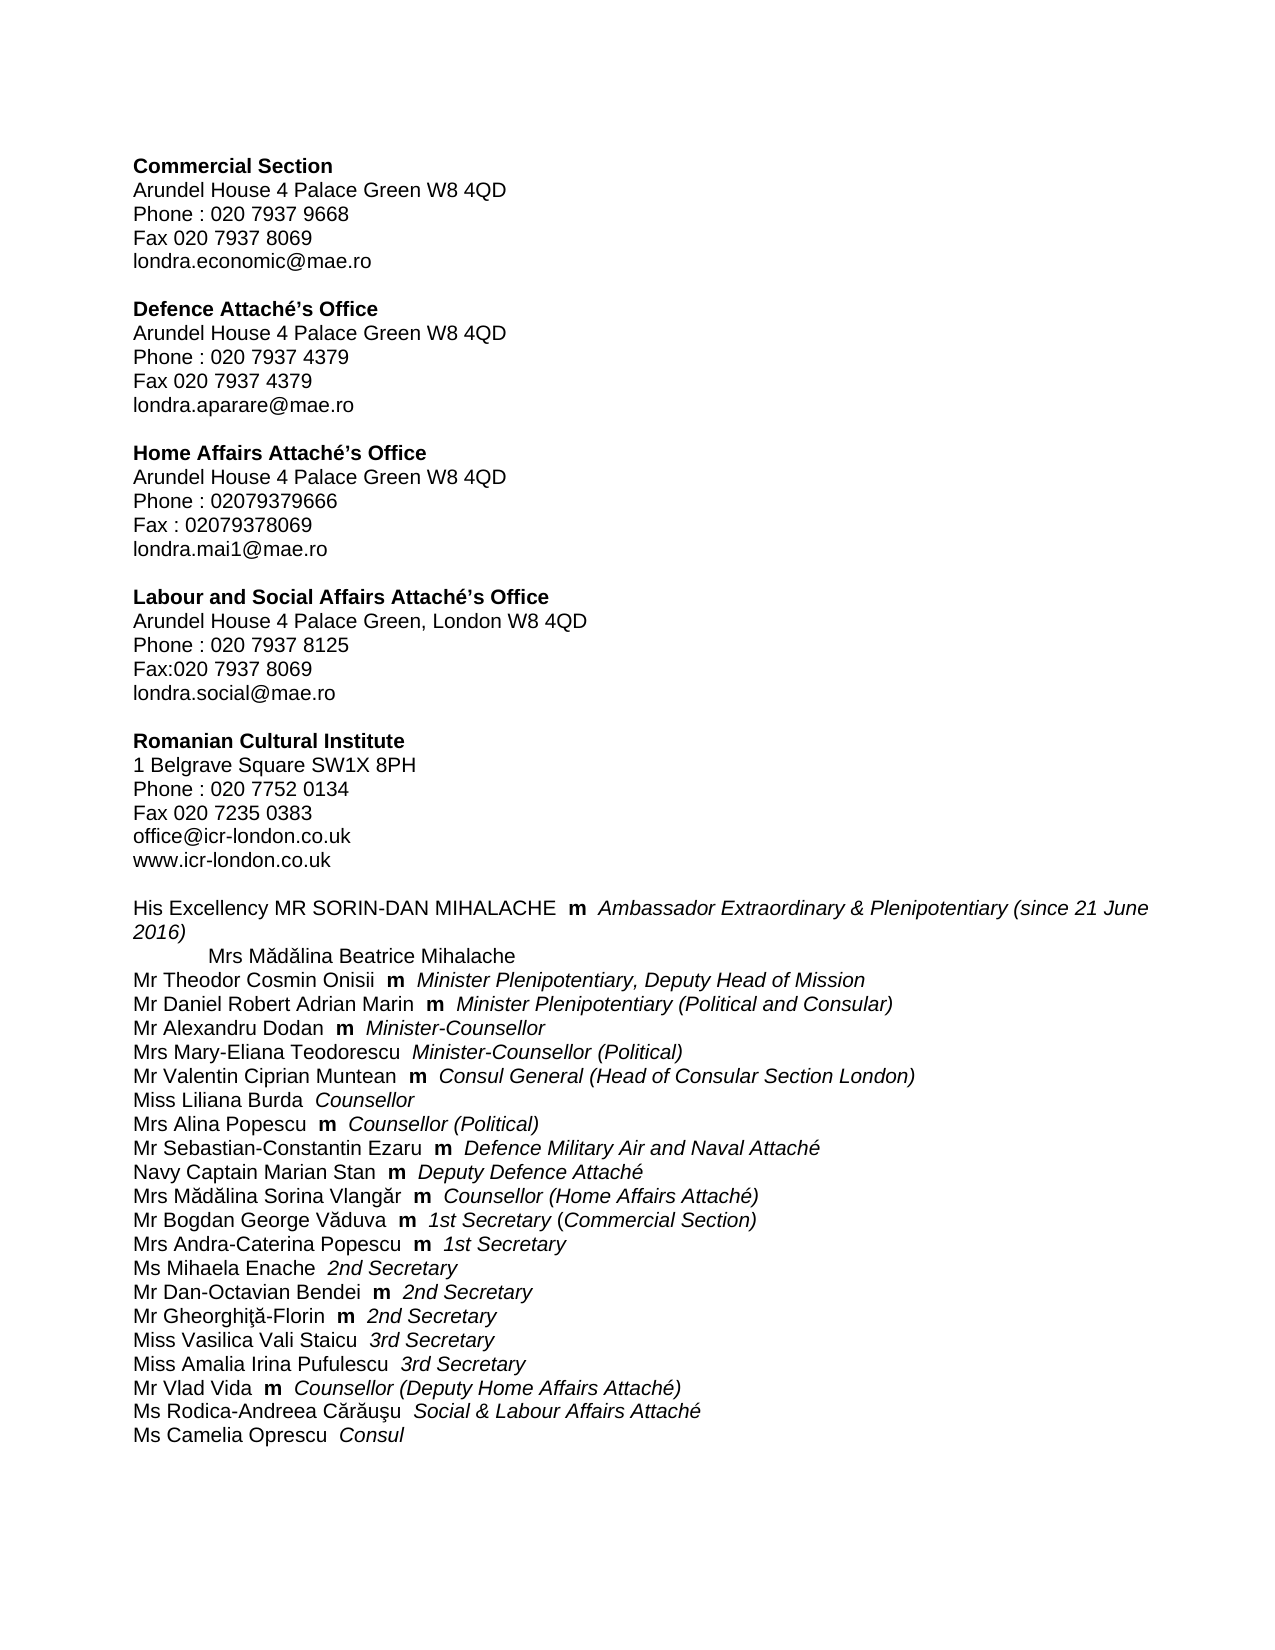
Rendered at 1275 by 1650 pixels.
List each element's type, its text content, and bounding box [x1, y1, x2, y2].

text [133, 123, 1181, 153]
text Mrs Alina Popescu m Counsellor (Political) [133, 1112, 1181, 1136]
text Arundel House 4 Palace Green W8 4QD [133, 321, 1181, 345]
text Ms Mihaela Enache 2nd Secretary [133, 1256, 1181, 1279]
text londra.aparare@mae.ro [133, 393, 1181, 417]
text Mr Alexandru Dodan m Minister-Counsellor [133, 1016, 1181, 1040]
text Navy Captain Marian Stan m Deputy Defence Attaché [133, 1160, 1181, 1184]
text Miss Vasilica Vali Staicu 3rd Secretary [133, 1327, 1181, 1351]
text 1 Belgrave Square SW1X 8PH [133, 752, 1181, 776]
text Mrs Andra-Caterina Popescu m 1st Secretary [133, 1232, 1181, 1256]
text Miss Liliana Burda Counsellor [133, 1088, 1181, 1112]
text Miss Amalia Irina Pufulescu 3rd Secretary [133, 1351, 1181, 1375]
text Fax 020 7937 4379 [133, 369, 1181, 393]
text Fax 020 7235 0383 [133, 800, 1181, 824]
text Commercial Section [133, 153, 1181, 177]
text Mrs Mary-Eliana Teodorescu Minister-Counsellor (Political) [133, 1040, 1181, 1064]
text londra.mai1@mae.ro [133, 537, 1181, 561]
text Ms Camelia Oprescu Consul [133, 1423, 1181, 1447]
text Defence Attaché’s Office [133, 297, 1181, 321]
text Phone : 020 7937 4379 [133, 345, 1181, 369]
text Phone : 020 7937 8125 [133, 633, 1181, 657]
text Mr Vlad Vida m Counsellor (Deputy Home Affairs Attaché) [133, 1375, 1181, 1399]
text Phone : 020 7937 9668 [133, 201, 1181, 225]
text Mr Daniel Robert Adrian Marin m Minister Plenipotentiary (Political and Consular) [133, 992, 1181, 1016]
text Mr Valentin Ciprian Muntean m Consul General (Head of Consular Section London) [133, 1064, 1181, 1088]
text Romanian Cultural Institute [133, 728, 1181, 752]
text Mrs Mădălina Sorina Vlangăr m Counsellor (Home Affairs Attaché) [133, 1184, 1181, 1208]
text Phone : 02079379666 [133, 489, 1181, 513]
text Labour and Social Affairs Attaché’s Office [133, 585, 1181, 609]
text Fax : 02079378069 [133, 513, 1181, 537]
text Mr Sebastian-Constantin Ezaru m Defence Military Air and Naval Attaché [133, 1136, 1181, 1160]
text Mr Theodor Cosmin Onisii m Minister Plenipotentiary, Deputy Head of Mission [133, 968, 1181, 992]
text Phone : 020 7752 0134 [133, 776, 1181, 800]
text Arundel House 4 Palace Green, London W8 4QD [133, 609, 1181, 633]
text His Excellency MR SORIN-DAN MIHALACHE m Ambassador Extraordinary & Plenipotentiary (since 21 June 2016) [133, 896, 1181, 944]
text londra.social@mae.ro [133, 681, 1181, 704]
text www.icr-london.co.uk [133, 848, 1181, 872]
text Mr Dan-Octavian Bendei m 2nd Secretary [133, 1279, 1181, 1303]
text Arundel House 4 Palace Green W8 4QD [133, 465, 1181, 489]
text Mr Bogdan George Văduva m 1st Secretary (Commercial Section) [133, 1208, 1181, 1232]
text Fax 020 7937 8069 [133, 225, 1181, 249]
text office@icr-london.co.uk [133, 824, 1181, 848]
text londra.economic@mae.ro [133, 249, 1181, 273]
text Mr Gheorghiţă-Florin m 2nd Secretary [133, 1303, 1181, 1327]
text Fax:020 7937 8069 [133, 657, 1181, 681]
text Ms Rodica-Andreea Cărăuşu Social & Labour Affairs Attaché [133, 1399, 1181, 1423]
text Home Affairs Attaché’s Office [133, 441, 1181, 465]
text Mrs Mǎdǎlina Beatrice Mihalache [133, 944, 1181, 968]
text Arundel House 4 Palace Green W8 4QD [133, 177, 1181, 201]
